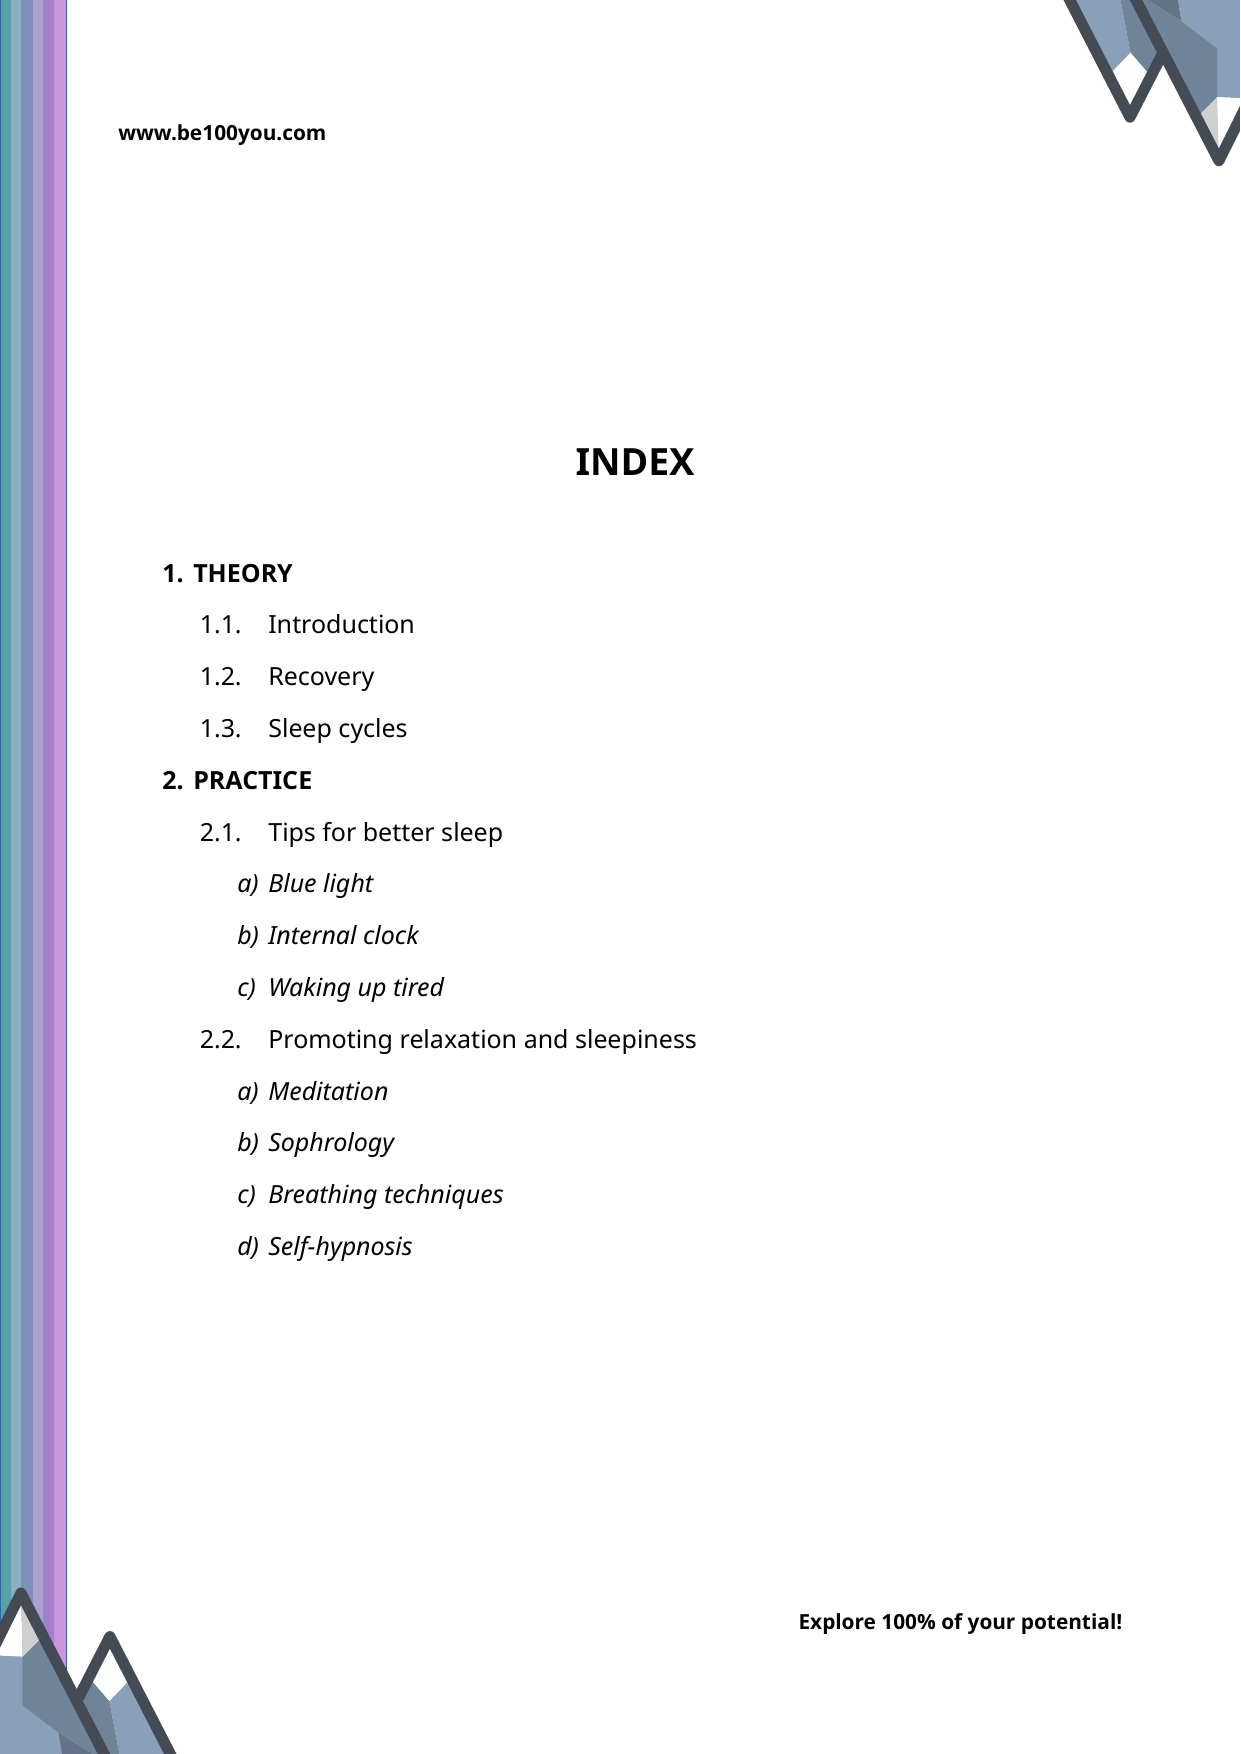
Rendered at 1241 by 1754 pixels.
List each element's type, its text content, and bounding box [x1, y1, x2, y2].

list Sleep cycles [193, 711, 1122, 745]
list Introduction [193, 607, 1122, 641]
list THEORY [156, 555, 1122, 589]
list Waking up tired [231, 969, 1122, 1004]
list Meditation [231, 1073, 1122, 1107]
list Breathing techniques [231, 1177, 1122, 1211]
text INDEX [118, 435, 1122, 486]
list Recovery [193, 659, 1122, 693]
list Sophrology [231, 1125, 1122, 1159]
list Internal clock [231, 918, 1122, 952]
list Promoting relaxation and sleepiness [193, 1021, 1122, 1055]
list Self-hypnosis [231, 1228, 1122, 1262]
list PRACTICE [156, 762, 1122, 797]
list Blue light [231, 866, 1122, 900]
list Tips for better sleep [193, 814, 1122, 848]
